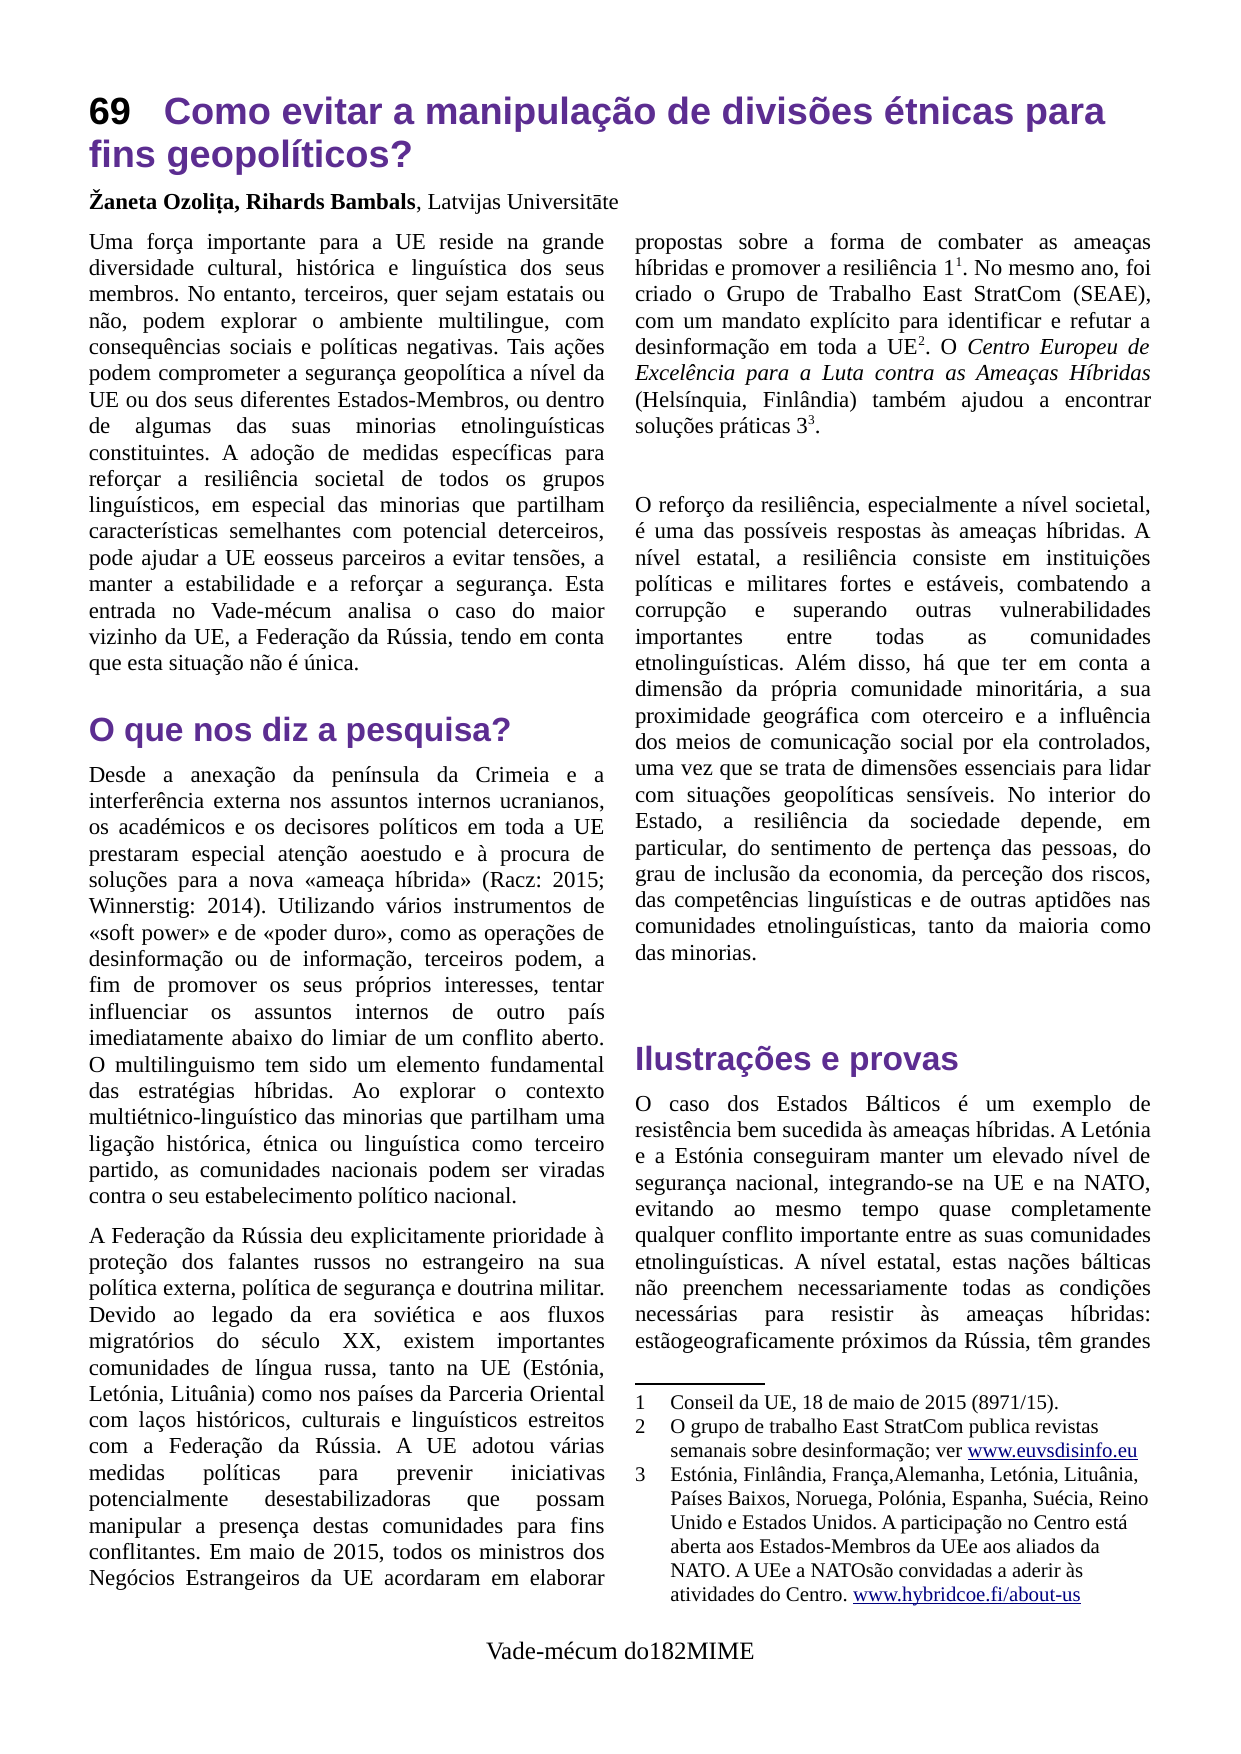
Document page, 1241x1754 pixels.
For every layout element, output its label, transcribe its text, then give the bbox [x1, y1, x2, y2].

subtitle Ilustrações e provas [635, 1038, 1152, 1077]
text Desde a anexação da península da Crimeia e a interferência externa nos assuntos internos ucranianos, os académicos e os decisores políticos em toda a UE prestaram especial atenção aoestudo e à procura de soluções para a nova «ameaça híbrida» (Racz: 2015; Winnerstig: 2014). Utilizando vários instrumentos de «soft power» e de «poder duro», como as operações de desinformação ou de informação, terceiros podem, a fim de promover os seus próprios interesses, tentar influenciar os assuntos internos de outro país imediatamente abaixo do limiar de um conflito aberto. O multilinguismo tem sido um elemento fundamental das estratégias híbridas. Ao explorar o contexto multiétnico-linguístico das minorias que partilham uma ligação histórica, étnica ou linguística como terceiro partido, as comunidades nacionais podem ser viradas contra o seu estabelecimento político nacional. [88, 761, 605, 1209]
text Conseil da UE, 18 de maio de 2015 (8971/15). [635, 1390, 1152, 1414]
subtitle O que nos diz a pesquisa? [88, 709, 605, 748]
text Estónia, Finlândia, França,Alemanha, Letónia, Lituânia, Países Baixos, Noruega, Polónia, Espanha, Suécia, Reino Unido e Estados Unidos. A participação no Centro está aberta aos Estados-Membros da UEe aos aliados da NATO. A UEe a NATOsão convidadas a aderir às atividades do Centro. www.hybridcoe.fi/about-us [635, 1462, 1152, 1606]
text O caso dos Estados Bálticos é um exemplo de resistência bem sucedida às ameaças híbridas. A Letónia e a Estónia conseguiram manter um elevado nível de segurança nacional, integrando-se na UE e na NATO, evitando ao mesmo tempo quase completamente qualquer conflito importante entre as suas comunidades etnolinguísticas. A nível estatal, estas nações bálticas não preenchem necessariamente todas as condições necessárias para resistir às ameaças híbridas: estãogeograficamente próximos da Rússia, têm grandes [635, 1090, 1152, 1353]
text O grupo de trabalho East StratCom publica revistas semanais sobre desinformação; ver www.euvsdisinfo.eu [635, 1414, 1152, 1462]
text O reforço da resiliência, especialmente a nível societal, é uma das possíveis respostas às ameaças híbridas. A nível estatal, a resiliência consiste em instituições políticas e militares fortes e estáveis, combatendo a corrupção e superando outras vulnerabilidades importantes entre todas as comunidades etnolinguísticas. Além disso, há que ter em conta a dimensão da própria comunidade minoritária, a sua proximidade geográfica com oterceiro e a influência dos meios de comunicação social por ela controlados, uma vez que se trata de dimensões essenciais para lidar com situações geopolíticas sensíveis. No interior do Estado, a resiliência da sociedade depende, em particular, do sentimento de pertença das pessoas, do grau de inclusão da economia, da perceção dos riscos, das competências linguísticas e de outras aptidões nas comunidades etnolinguísticas, tanto da maioria como das minorias. [635, 491, 1152, 965]
text propostas sobre a forma de combater as ameaças híbridas e promover a resiliência 1. No mesmo ano, foi criado o Grupo de Trabalho East StratCom (SEAE), com um mandato explícito para identificar e refutar a desinformação em toda a UE. O Centro Europeu de Excelência para a Luta contra as Ameaças Híbridas (Helsínquia, Finlândia) também ajudou a encontrar soluções práticas 3. [635, 228, 1152, 438]
subtitle Como evitar a manipulação de divisões étnicas para fins geopolíticos? [88, 88, 1152, 176]
text Uma força importante para a UE reside na grande diversidade cultural, histórica e linguística dos seus membros. No entanto, terceiros, quer sejam estatais ou não, podem explorar o ambiente multilingue, com consequências sociais e políticas negativas. Tais ações podem comprometer a segurança geopolítica a nível da UE ou dos seus diferentes Estados-Membros, ou dentro de algumas das suas minorias etnolinguísticas constituintes. A adoção de medidas específicas para reforçar a resiliência societal de todos os grupos linguísticos, em especial das minorias que partilham características semelhantes com potencial deterceiros, pode ajudar a UE eosseus parceiros a evitar tensões, a manter a estabilidade e a reforçar a segurança. Esta entrada no Vade-mécum analisa o caso do maior vizinho da UE, a Federação da Rússia, tendo em conta que esta situação não é única. [88, 228, 605, 676]
text Žaneta Ozoliṭa, Rihards Bambals, Latvijas Universitāte [88, 188, 1152, 215]
text A Federação da Rússia deu explicitamente prioridade à proteção dos falantes russos no estrangeiro na sua política externa, política de segurança e doutrina militar. Devido ao legado da era soviética e aos fluxos migratórios do século XX, existem importantes comunidades de língua russa, tanto na UE (Estónia, Letónia, Lituânia) como nos países da Parceria Oriental com laços históricos, culturais e linguísticos estreitos com a Federação da Rússia. A UE adotou várias medidas políticas para prevenir iniciativas potencialmente desestabilizadoras que possam manipular a presença destas comunidades para fins conflitantes. Em maio de 2015, todos os ministros dos Negócios Estrangeiros da UE acordaram em elaborar [88, 1222, 605, 1591]
